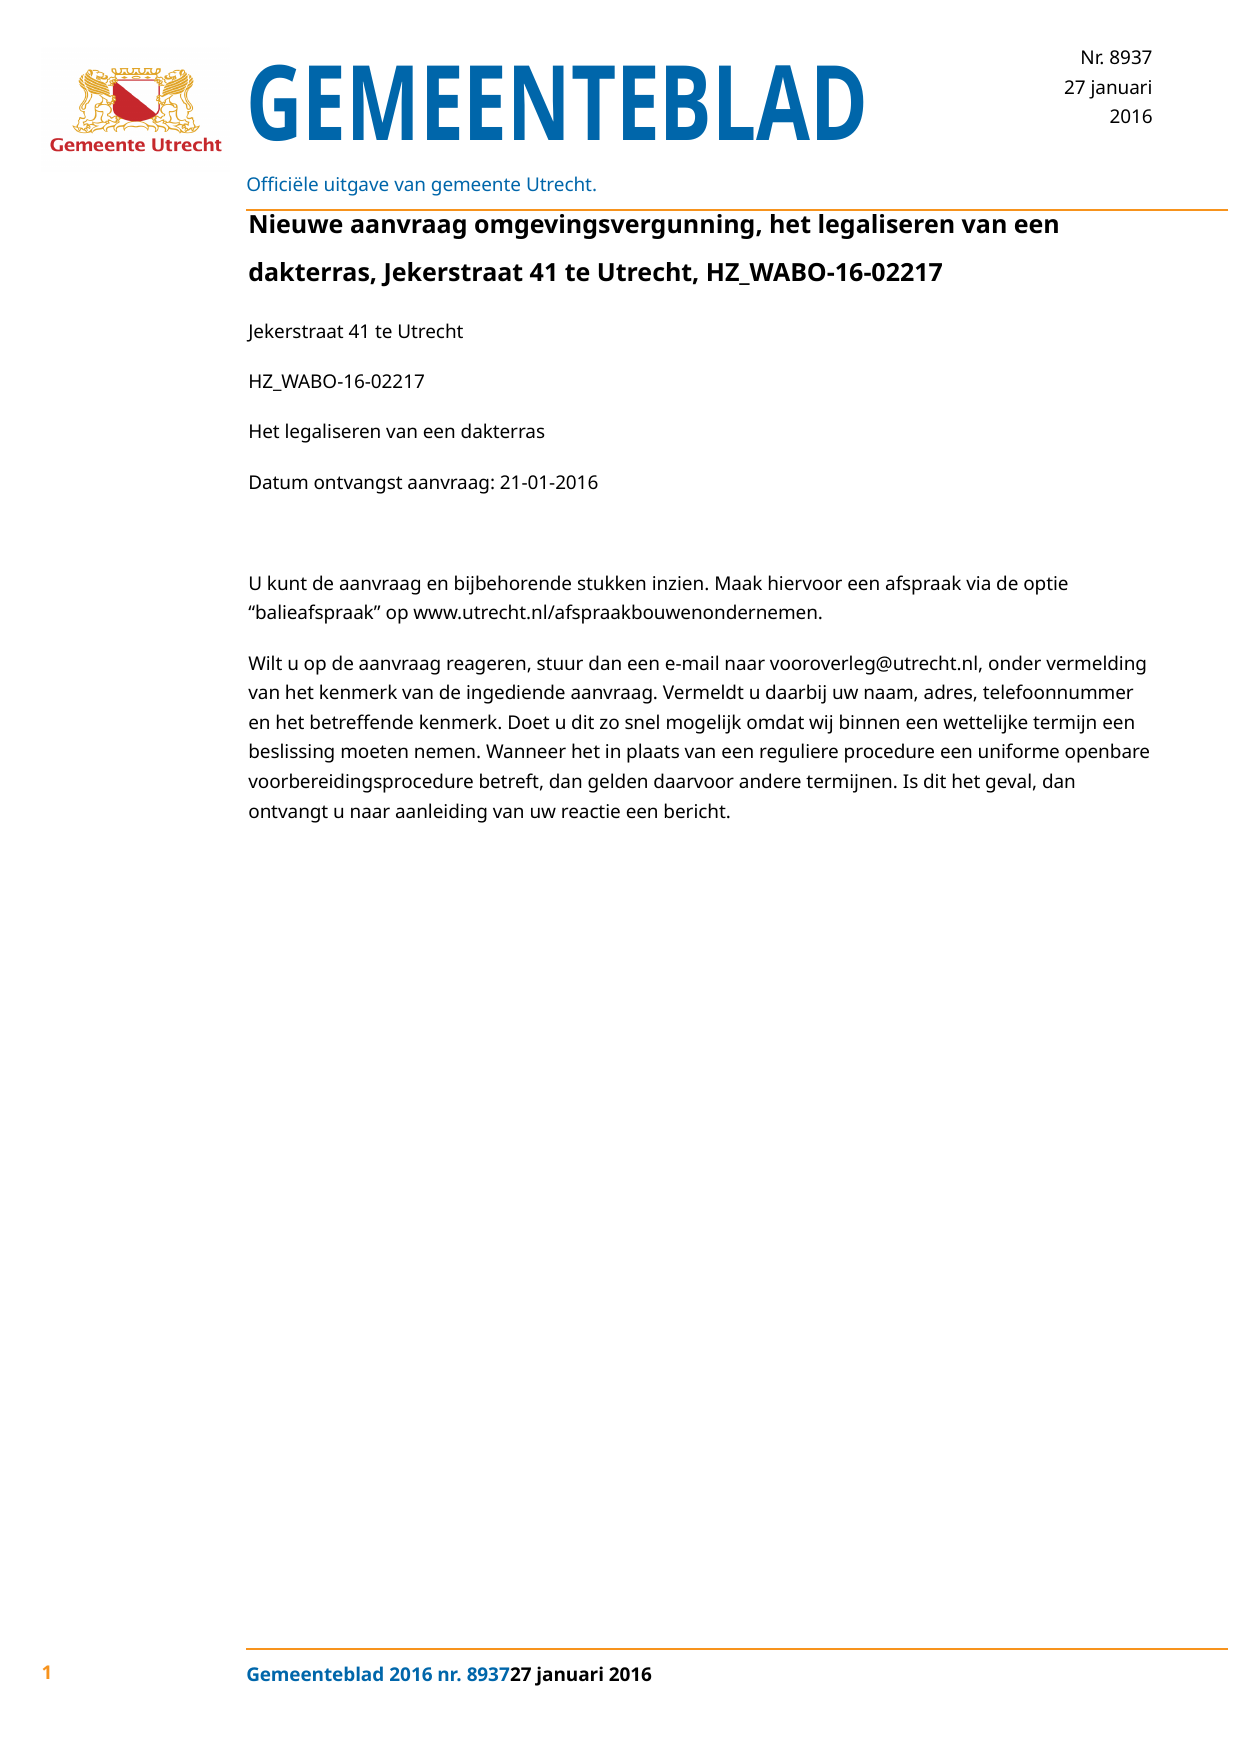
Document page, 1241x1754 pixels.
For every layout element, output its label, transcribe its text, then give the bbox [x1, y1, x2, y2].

picture [41, 47, 231, 172]
text Datum ontvangst aanvraag: 21-01-2016 [248, 469, 1152, 495]
text Jekerstraat 41 te Utrecht [248, 318, 1152, 344]
text HZ_WABO-16-02217 [248, 368, 1152, 394]
text Wilt u op de aanvraag reageren, stuur dan een e-mail naar vooroverleg@utrecht.nl, onder vermelding van het kenmerk van de ingediende aanvraag. Vermeldt u daarbij uw naam, adres, telefoonnummer en het betreffende kenmerk. Doet u dit zo snel mogelijk omdat wij binnen een wettelijke termijn een beslissing moeten nemen. Wanneer het in plaats van een reguliere procedure een uniforme openbare voorbereidingsprocedure betreft, dan gelden daarvoor andere termijnen. Is dit het geval, dan ontvangt u naar aanleiding van uw reactie een bericht. [248, 650, 1152, 824]
text Het legaliseren van een dakterras [248, 419, 1152, 444]
text U kunt de aanvraag en bijbehorende stukken inzien. Maak hiervoor een afspraak via de optie “balieafspraak” op www.utrecht.nl/afspraakbouwenondernemen. [248, 570, 1152, 625]
text Nieuwe aanvraag omgevingsvergunning, het legaliseren van een dakterras, Jekerstraat 41 te Utrecht, HZ_WABO-16-02217 [248, 211, 1152, 288]
